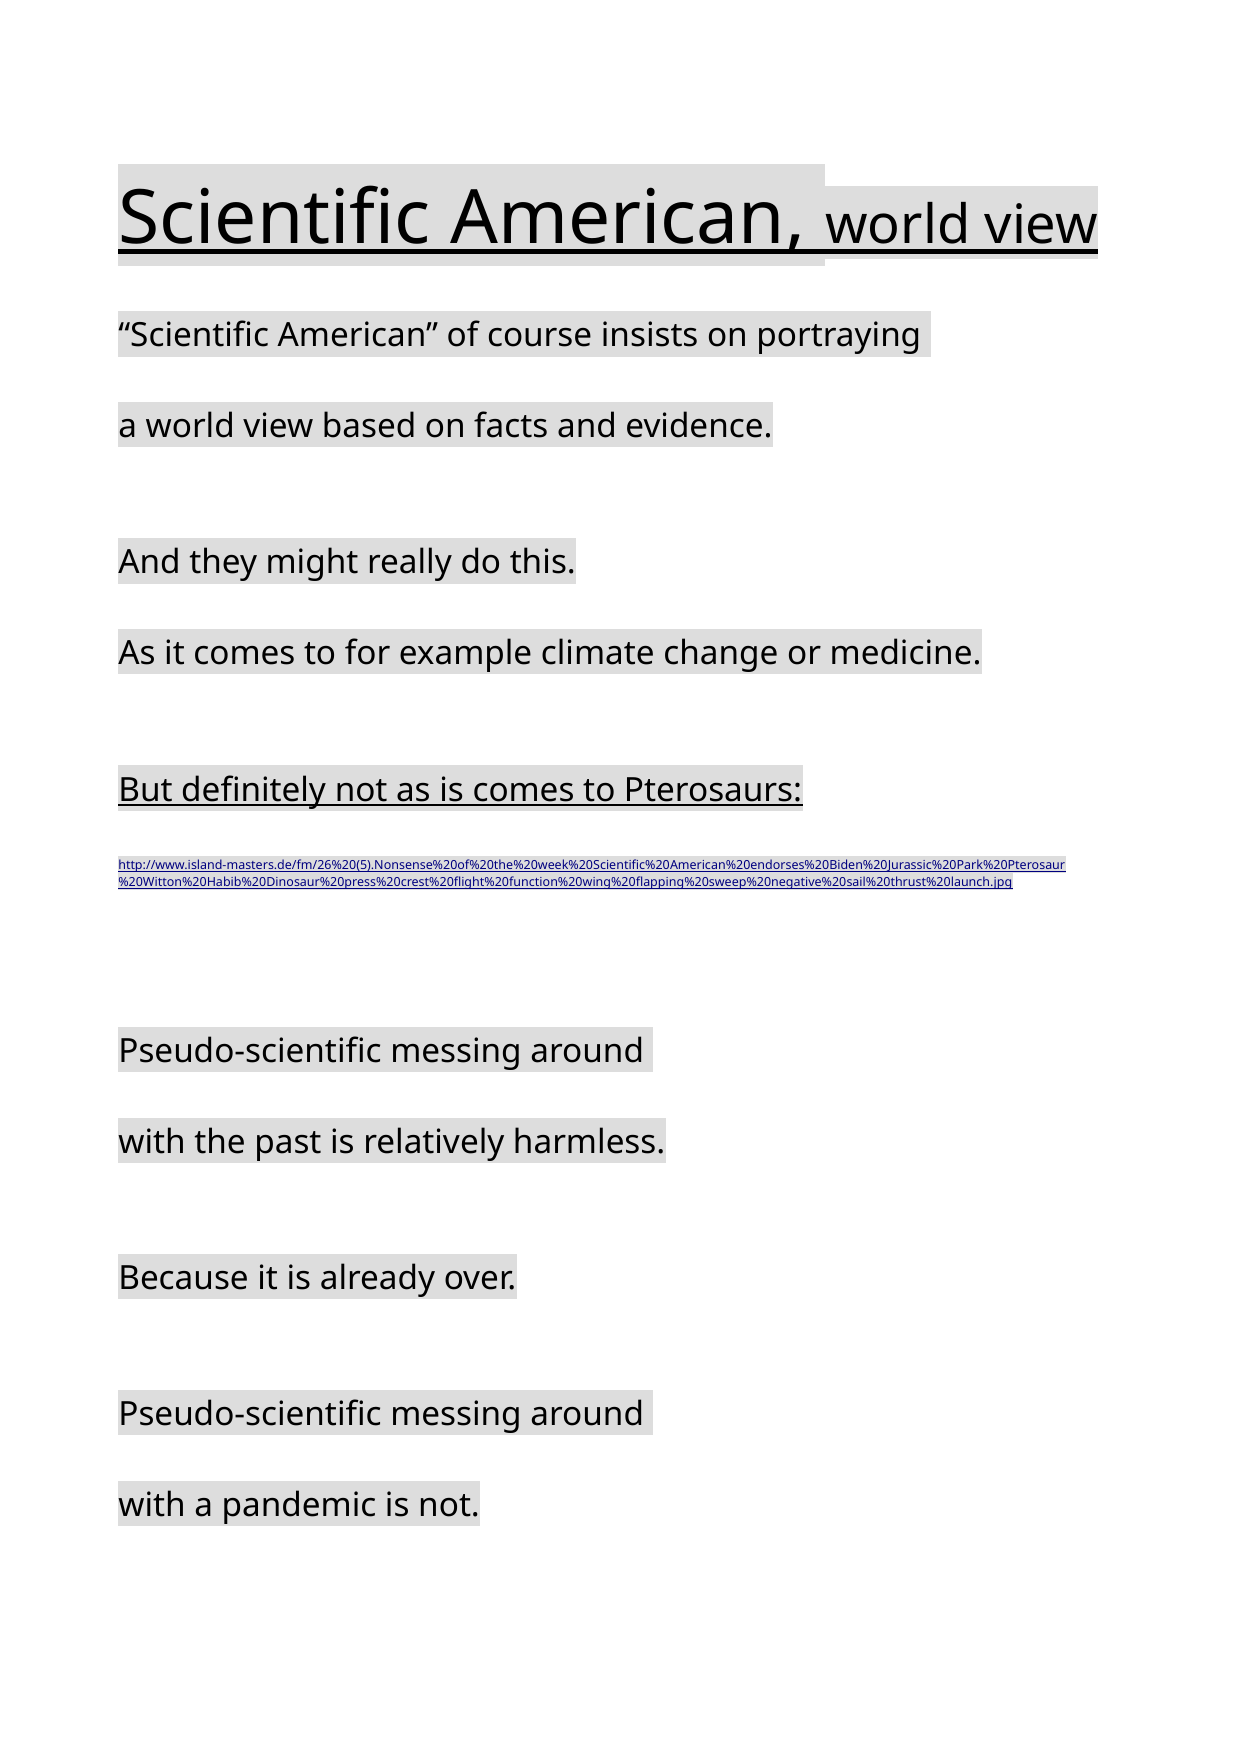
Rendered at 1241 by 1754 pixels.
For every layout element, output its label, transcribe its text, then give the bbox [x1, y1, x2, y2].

text But definitely not as is comes to Pterosaurs: [118, 765, 1122, 811]
text And they might really do this. [118, 538, 1122, 584]
text with the past is relatively harmless. [118, 1117, 1122, 1163]
text http://www.island-masters.de/fm/26%20(5).Nonsense%20of%20the%20week%20Scientific%20American%20endorses%20Biden%20Jurassic%20Park%20Pterosaur%20Witton%20Habib%20Dinosaur%20press%20crest%20flight%20function%20wing%20flapping%20sweep%20negative%20sail%20thrust%20launch.jpg [118, 856, 1122, 890]
text “Scientific American” of course insists on portraying [118, 311, 1122, 357]
text Pseudo-scientific messing around [118, 1027, 1122, 1072]
text As it comes to for example climate change or medicine. [118, 629, 1122, 674]
text Because it is already over. [118, 1254, 1122, 1299]
text a world view based on facts and evidence. [118, 402, 1122, 447]
text with a pandemic is not. [118, 1481, 1122, 1526]
text Scientific American, world view [118, 163, 1122, 266]
text Pseudo-scientific messing around [118, 1390, 1122, 1435]
